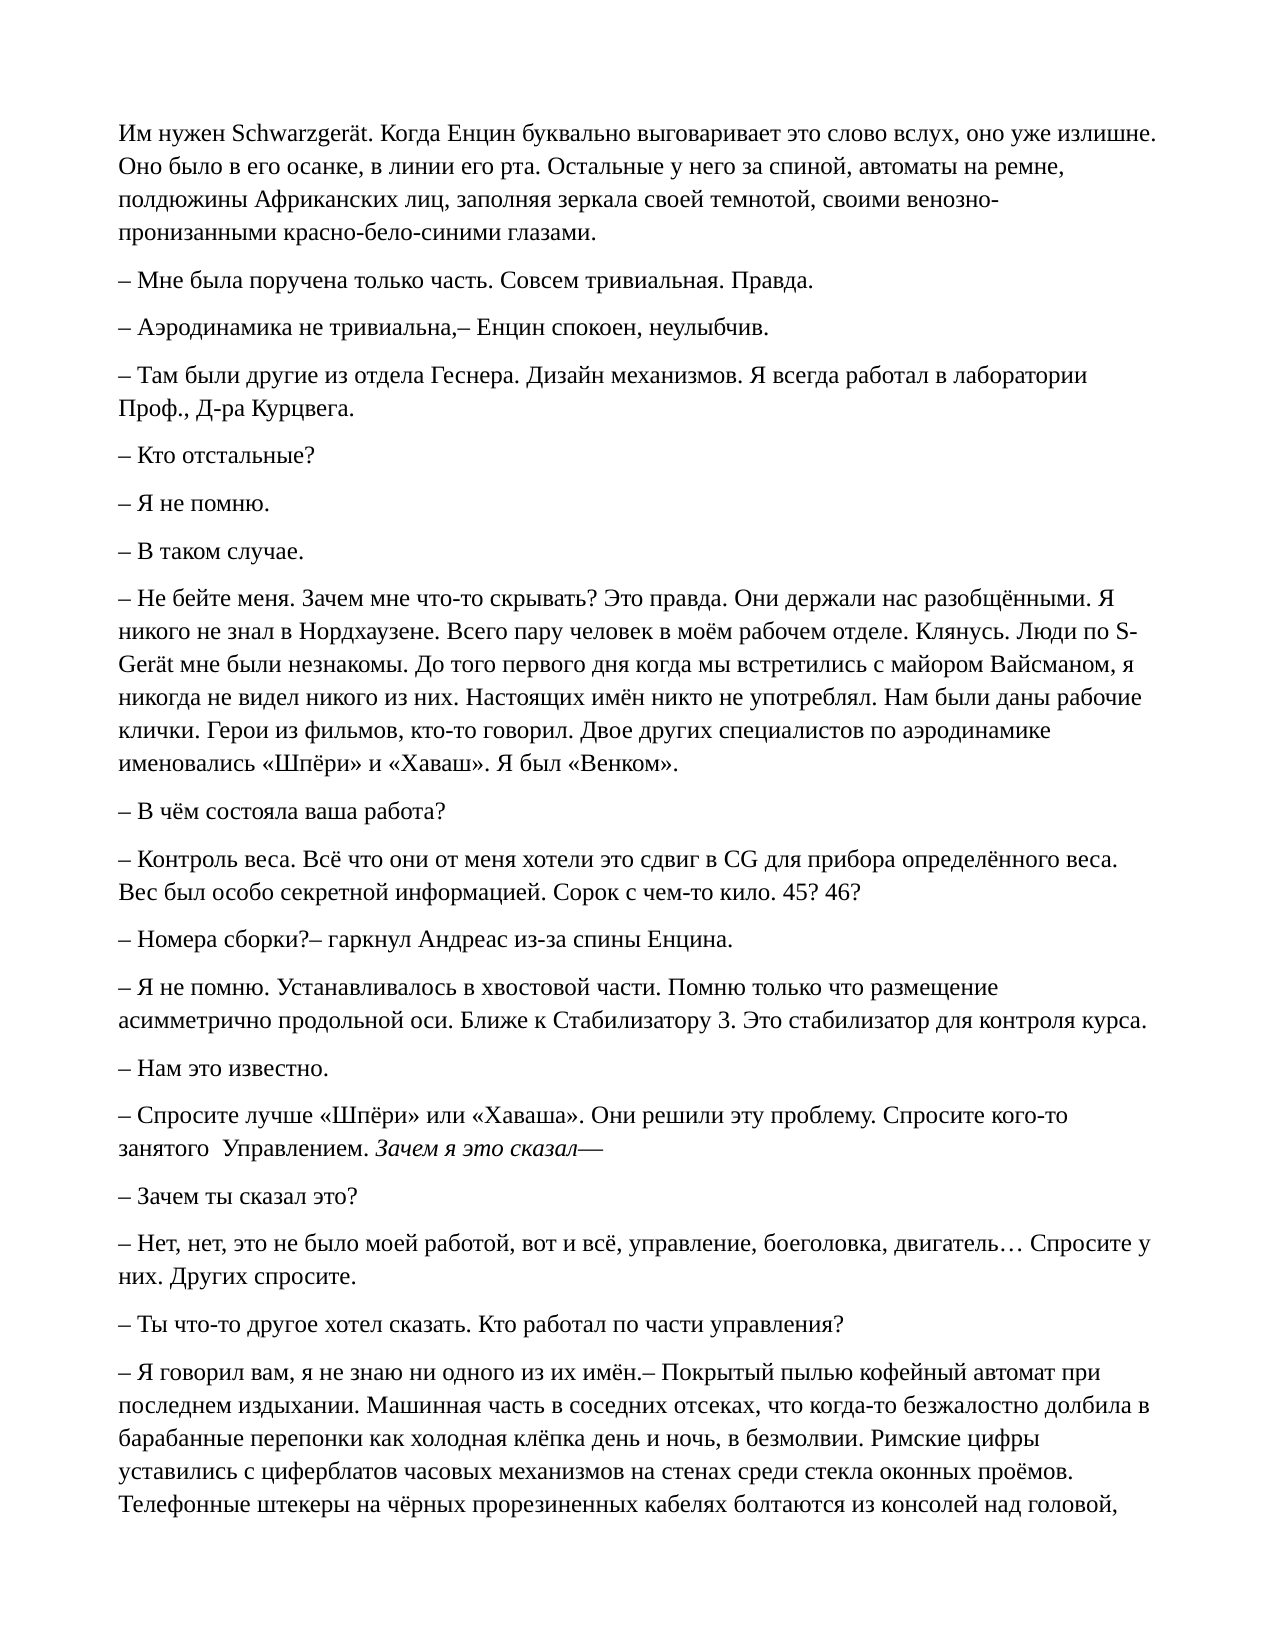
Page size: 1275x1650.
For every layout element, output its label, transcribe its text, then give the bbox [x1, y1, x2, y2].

text – Я не помню. Устанавливалось в хвостовой части. Помню только что размещение асимметрично продольной оси. Ближе к Стабилизатору 3. Это стабилизатор для контроля курса. [118, 972, 1157, 1034]
text – Спросите лучше «Шпёри» или «Хаваша». Они решили эту проблему. Спросите кого-то занятого Управлением. Зачем я это сказал— [118, 1100, 1157, 1162]
text – Контроль веса. Всё что они от меня хотели это сдвиг в CG для прибора определённого веса. Вес был особо секретной информацией. Сорок с чем-то кило. 45? 46? [118, 844, 1157, 906]
text – Я говорил вам, я не знаю ни одного из их имён.– Покрытый пылью кофейный автомат при последнем издыхании. Машинная часть в соседних отсеках, что когда-то безжалостно долбила в барабанные перепонки как холодная клёпка день и ночь, в безмолвии. Римские цифры уставились с циферблатов часовых механизмов на стенах среди стекла оконных проёмов. Телефонные штекеры на чёрных прорезиненных кабелях болтаются из консолей над головой, [118, 1357, 1157, 1517]
text – В чём состояла ваша работа? [118, 796, 1157, 825]
text – Нам это известно. [118, 1053, 1157, 1081]
text – Ты что-то другое хотел сказать. Кто работал по части управления? [118, 1309, 1157, 1338]
text – Не бейте меня. Зачем мне что-то скрывать? Это правда. Они держали нас разобщёнными. Я никого не знал в Нордхаузене. Всего пару человек в моём рабочем отделе. Клянусь. Люди по S-Gerät мне были незнакомы. До того первого дня когда мы встретились с майором Вайсманом, я никогда не видел никого из них. Настоящих имён никто не употреблял. Нам были даны рабочие клички. Герои из фильмов, кто-то говорил. Двое других специалистов по аэродинамике именовались «Шпёри» и «Хаваш». Я был «Венком». [118, 583, 1157, 777]
text – Зачем ты сказал это? [118, 1181, 1157, 1209]
text – В таком случае. [118, 536, 1157, 564]
text – Номера сборки?– гаркнул Андреас из-за спины Енцина. [118, 924, 1157, 953]
text – Кто отстальные? [118, 441, 1157, 469]
text – Я не помню. [118, 488, 1157, 517]
text – Нет, нет, это не было моей работой, вот и всё, управление, боеголовка, двигатель… Спросите у них. Других спросите. [118, 1228, 1157, 1290]
text – Там были другие из отдела Геснера. Дизайн механизмов. Я всегда работал в лаборатории Проф., Д-ра Курцвега. [118, 360, 1157, 422]
text – Мне была поручена только часть. Совсем тривиальная. Правда. [118, 265, 1157, 293]
text Им нужен Schwarzgerät. Когда Енцин буквально выговаривает это слово вслух, оно уже излишне. Оно было в его осанке, в линии его рта. Остальные у него за спиной, автоматы на ремне, полдюжины Африканских лиц, заполняя зеркала своей темнотой, своими венозно-пронизанными красно-бело-синими глазами. [118, 118, 1157, 246]
text – Аэродинамика не тривиальна,– Енцин спокоен, неулыбчив. [118, 312, 1157, 341]
